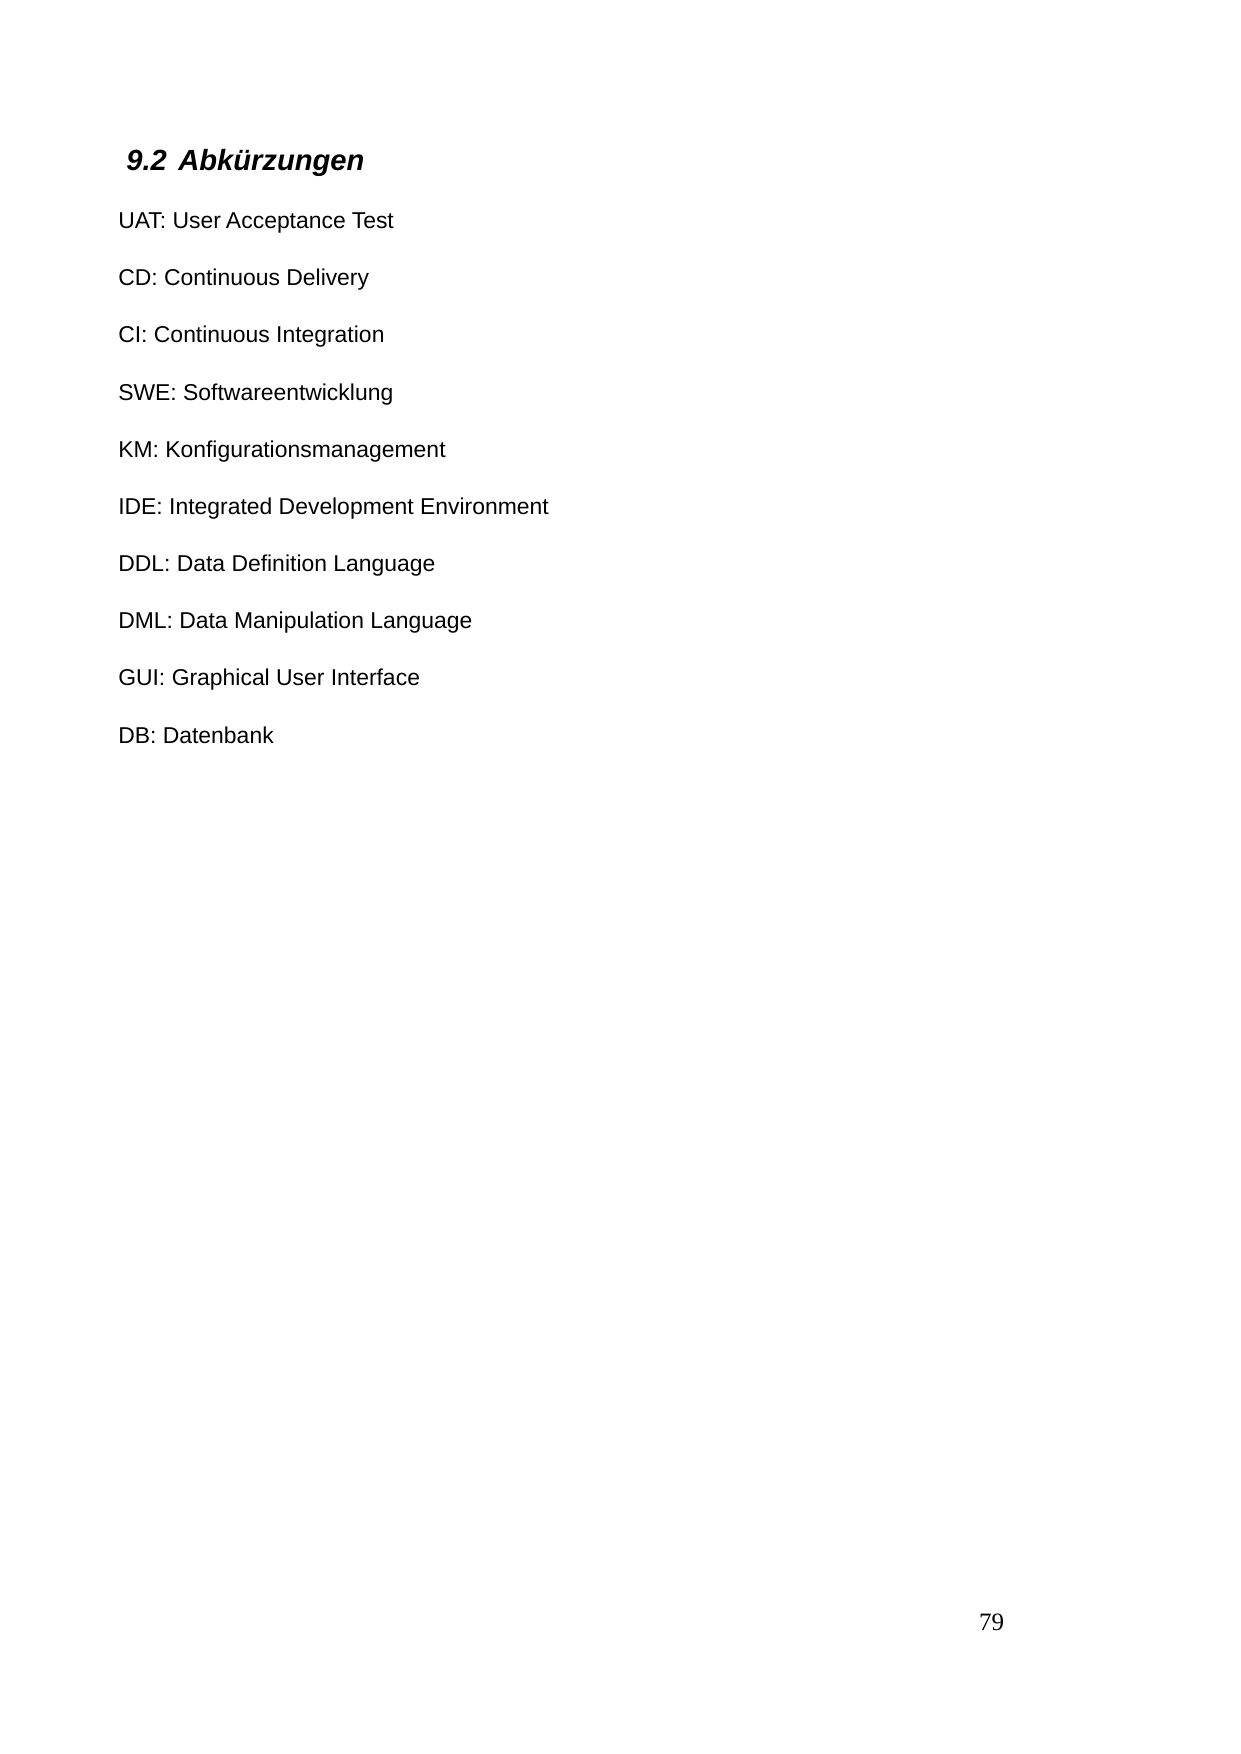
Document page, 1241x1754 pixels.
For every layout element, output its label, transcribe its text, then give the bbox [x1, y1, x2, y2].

subtitle Abkürzungen [118, 143, 1004, 177]
text GUI: Graphical User Interface [118, 664, 1004, 691]
text IDE: Integrated Development Environment [118, 493, 1004, 519]
text DML: Data Manipulation Language [118, 607, 1004, 633]
text DDL: Data Definition Language [118, 550, 1004, 576]
text KM: Konfigurationsmanagement [118, 436, 1004, 462]
text CD: Continuous Delivery [118, 264, 1004, 290]
text SWE: Softwareentwicklung [118, 378, 1004, 405]
text DB: Datenbank [118, 722, 1004, 748]
text CI: Continuous Integration [118, 321, 1004, 348]
text UAT: User Acceptance Test [118, 207, 1004, 233]
